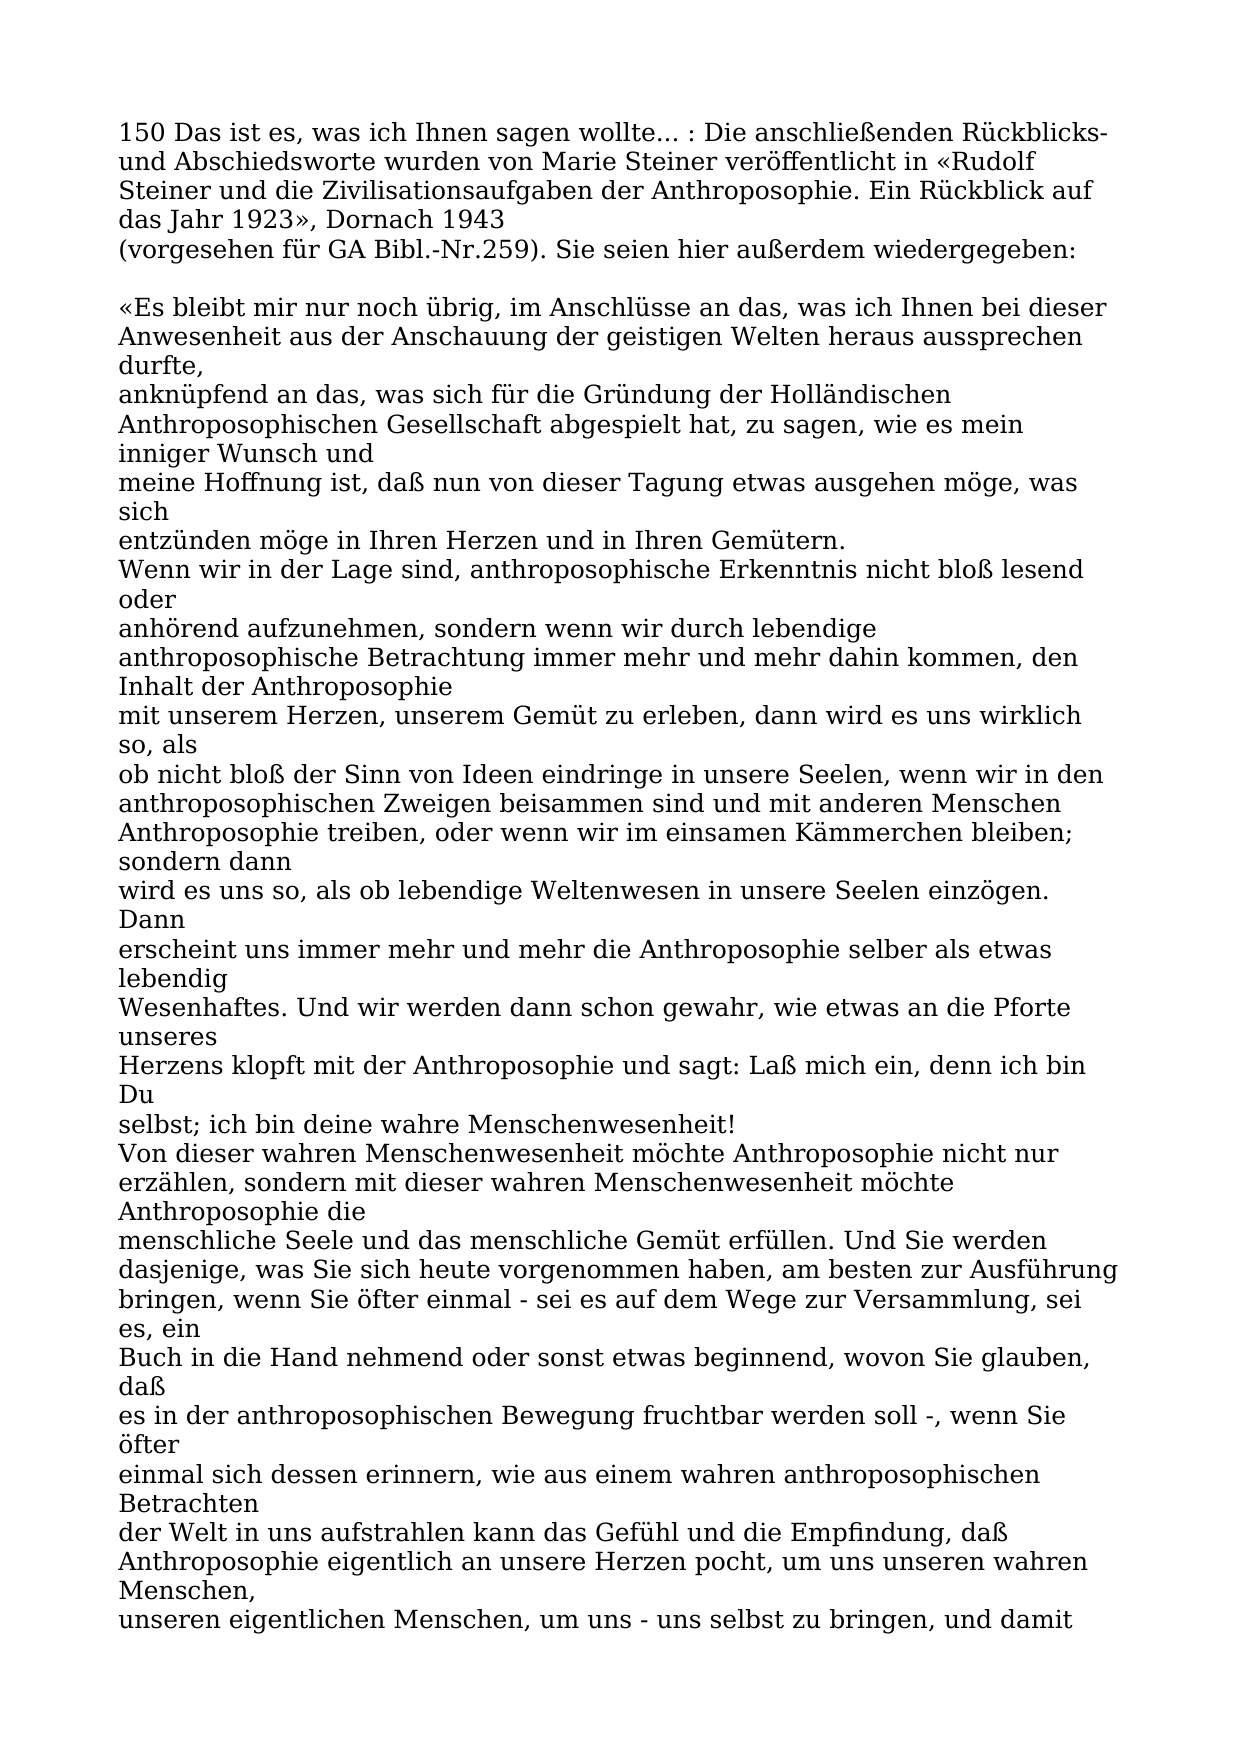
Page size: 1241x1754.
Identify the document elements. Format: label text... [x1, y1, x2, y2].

text anthroposophischen Zweigen beisammen sind und mit anderen Menschen Anthroposophie treiben, oder wenn wir im einsamen Kämmerchen bleiben; sondern dann [118, 789, 1122, 876]
text erscheint uns immer mehr und mehr die Anthroposophie selber als etwas lebendig [118, 935, 1122, 993]
text Buch in die Hand nehmend oder sonst etwas beginnend, wovon Sie glauben, daß [118, 1343, 1122, 1401]
text Von dieser wahren Menschenwesenheit möchte Anthroposophie nicht nur erzählen, sondern mit dieser wahren Menschenwesenheit möchte Anthroposophie die [118, 1139, 1122, 1226]
text wird es uns so, als ob lebendige Weltenwesen in unsere Seelen einzögen. Dann [118, 876, 1122, 935]
text selbst; ich bin deine wahre Menschenwesenheit! [118, 1110, 1122, 1139]
text ob nicht bloß der Sinn von Ideen eindringe in unsere Seelen, wenn wir in den [118, 760, 1122, 789]
text Wesenhaftes. Und wir werden dann schon gewahr, wie etwas an die Pforte unseres [118, 993, 1122, 1051]
text (vorgesehen für GA Bibl.-Nr.259). Sie seien hier außerdem wiedergegeben: [118, 235, 1122, 264]
text unseren eigentlichen Menschen, um uns - uns selbst zu bringen, und damit [118, 1606, 1122, 1635]
text es in der anthroposophischen Bewegung fruchtbar werden soll -, wenn Sie öfter [118, 1401, 1122, 1460]
text einmal sich dessen erinnern, wie aus einem wahren anthroposophischen Betrachten [118, 1460, 1122, 1518]
text Wenn wir in der Lage sind, anthroposophische Erkenntnis nicht bloß lesend oder [118, 556, 1122, 614]
text menschliche Seele und das menschliche Gemüt erfüllen. Und Sie werden dasjenige, was Sie sich heute vorgenommen haben, am besten zur Ausführung bringen, wenn Sie öfter einmal - sei es auf dem Wege zur Versammlung, sei es, ein [118, 1226, 1122, 1343]
text Anwesenheit aus der Anschauung der geistigen Welten heraus aussprechen durfte, [118, 322, 1122, 381]
text anknüpfend an das, was sich für die Gründung der Holländischen Anthroposophischen Gesellschaft abgespielt hat, zu sagen, wie es mein inniger Wunsch und [118, 381, 1122, 468]
text mit unserem Herzen, unserem Gemüt zu erleben, dann wird es uns wirklich so, als [118, 701, 1122, 760]
text der Welt in uns aufstrahlen kann das Gefühl und die Empfindung, daß Anthroposophie eigentlich an unsere Herzen pocht, um uns unseren wahren Menschen, [118, 1518, 1122, 1606]
text anhörend aufzunehmen, sondern wenn wir durch lebendige anthroposophische Betrachtung immer mehr und mehr dahin kommen, den Inhalt der Anthroposophie [118, 614, 1122, 701]
text 150 Das ist es, was ich Ihnen sagen wollte... : Die anschließenden Rückblicks- und Abschiedsworte wurden von Marie Steiner veröffentlicht in «Rudolf Steiner und die Zivilisationsaufgaben der Anthroposophie. Ein Rückblick auf das Jahr 1923», Dornach 1943 [118, 118, 1122, 235]
text meine Hoffnung ist, daß nun von dieser Tagung etwas ausgehen möge, was sich [118, 468, 1122, 526]
text entzünden möge in Ihren Herzen und in Ihren Gemütern. [118, 526, 1122, 556]
text «Es bleibt mir nur noch übrig, im Anschlüsse an das, was ich Ihnen bei dieser [118, 293, 1122, 322]
text Herzens klopft mit der Anthroposophie und sagt: Laß mich ein, denn ich bin Du [118, 1051, 1122, 1110]
